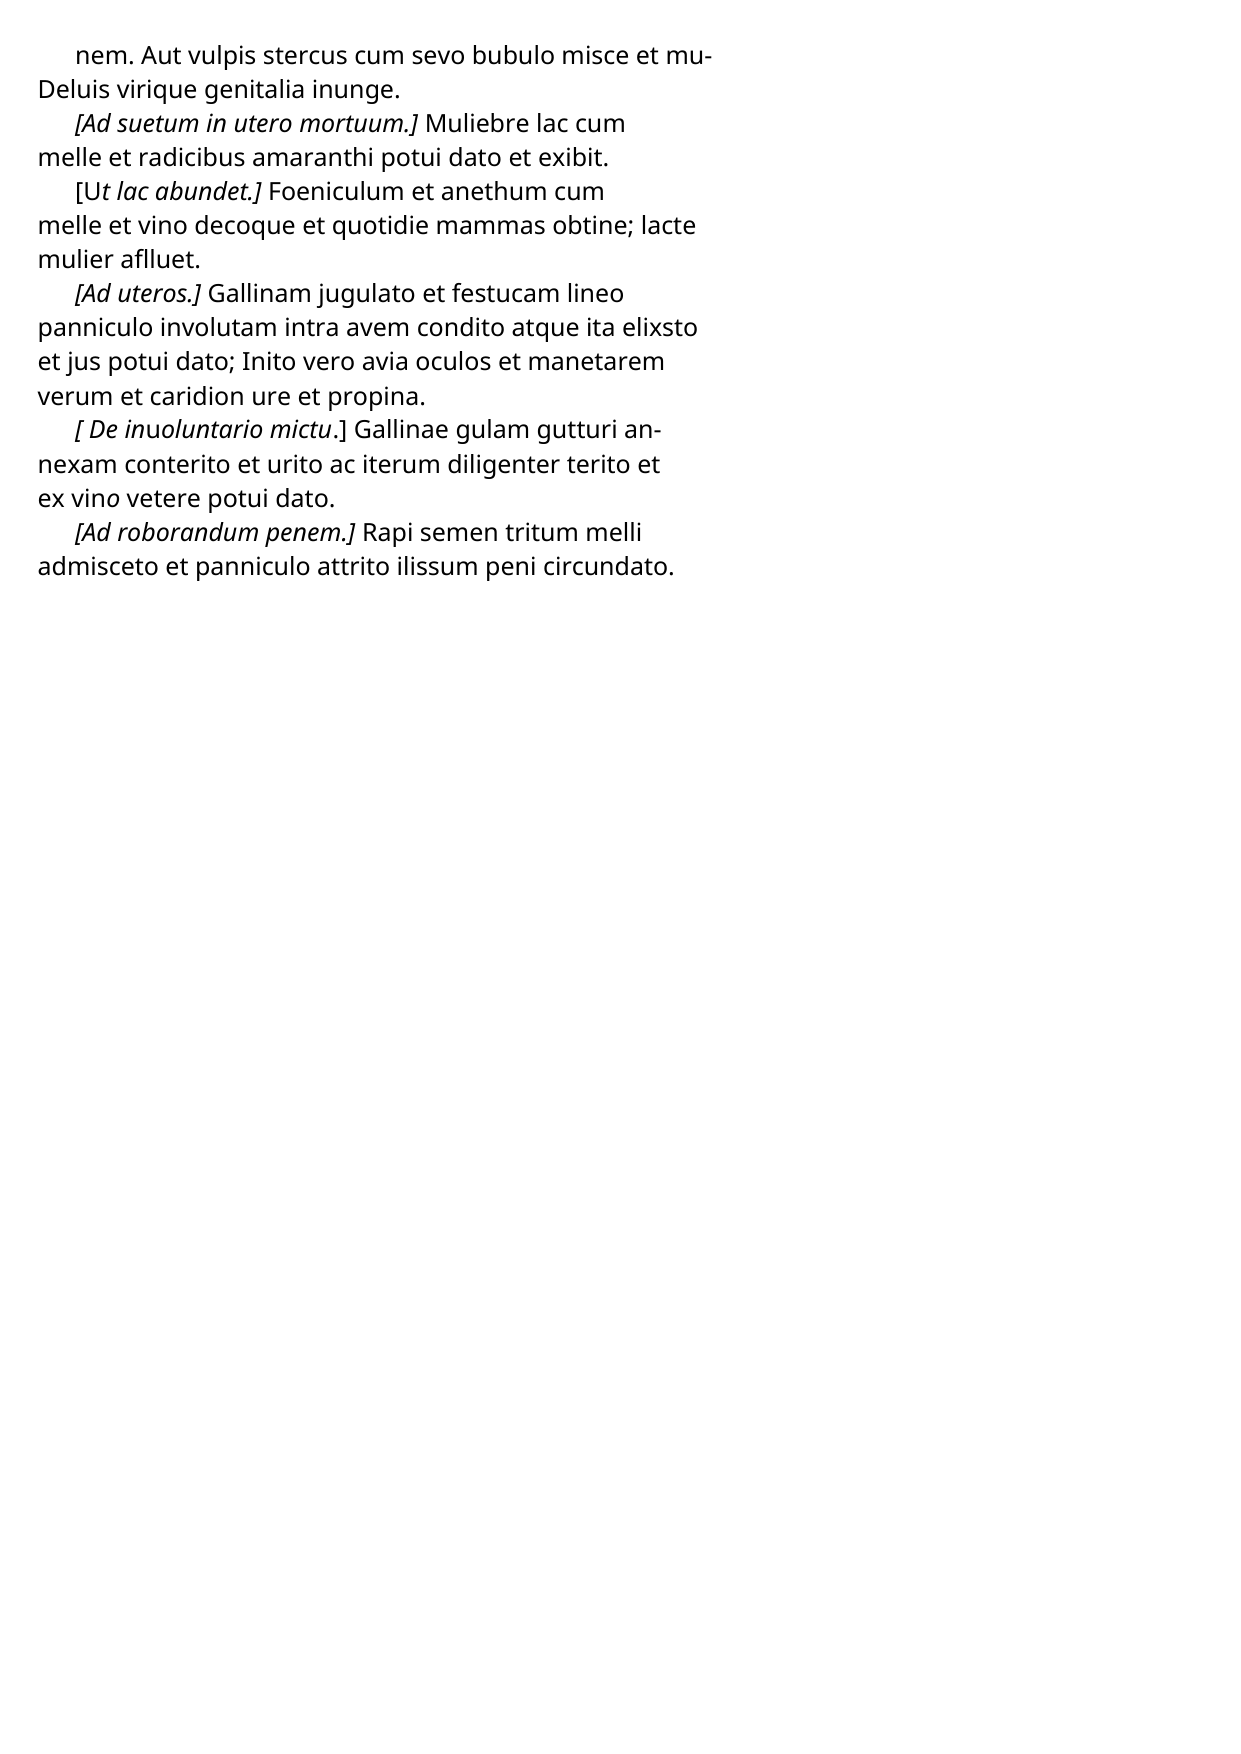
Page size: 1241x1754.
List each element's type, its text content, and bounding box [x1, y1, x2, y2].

text [Ad suetum in utero mortuum.] Muliebre lac cum melle et radicibus amaranthi potui dato et exibit. [37, 106, 1203, 174]
text [Ad uteros.] Gallinam jugulato et festucam lineo panniculo involutam intra avem condito atque ita elixsto et jus potui dato; Inito vero avia oculos et manetarem verum et caridion ure et propina. [37, 276, 1203, 412]
text [ De inuoluntario mictu.] Gallinae gulam gutturi an- nexam conterito et urito ac iterum diligenter terito et ex vino vetere potui dato. [37, 412, 1203, 514]
text nem. Aut vulpis stercus cum sevo bubulo misce et mu- Deluis virique genitalia inunge. [37, 37, 1203, 106]
text [Ad roborandum penem.] Rapi semen tritum melli admisceto et panniculo attrito ilissum peni circundato. [37, 514, 1203, 582]
text [Ut lac abundet.] Foeniculum et anethum cum melle et vino decoque et quotidie mammas obtine; lacte mulier aflluet. [37, 174, 1203, 276]
